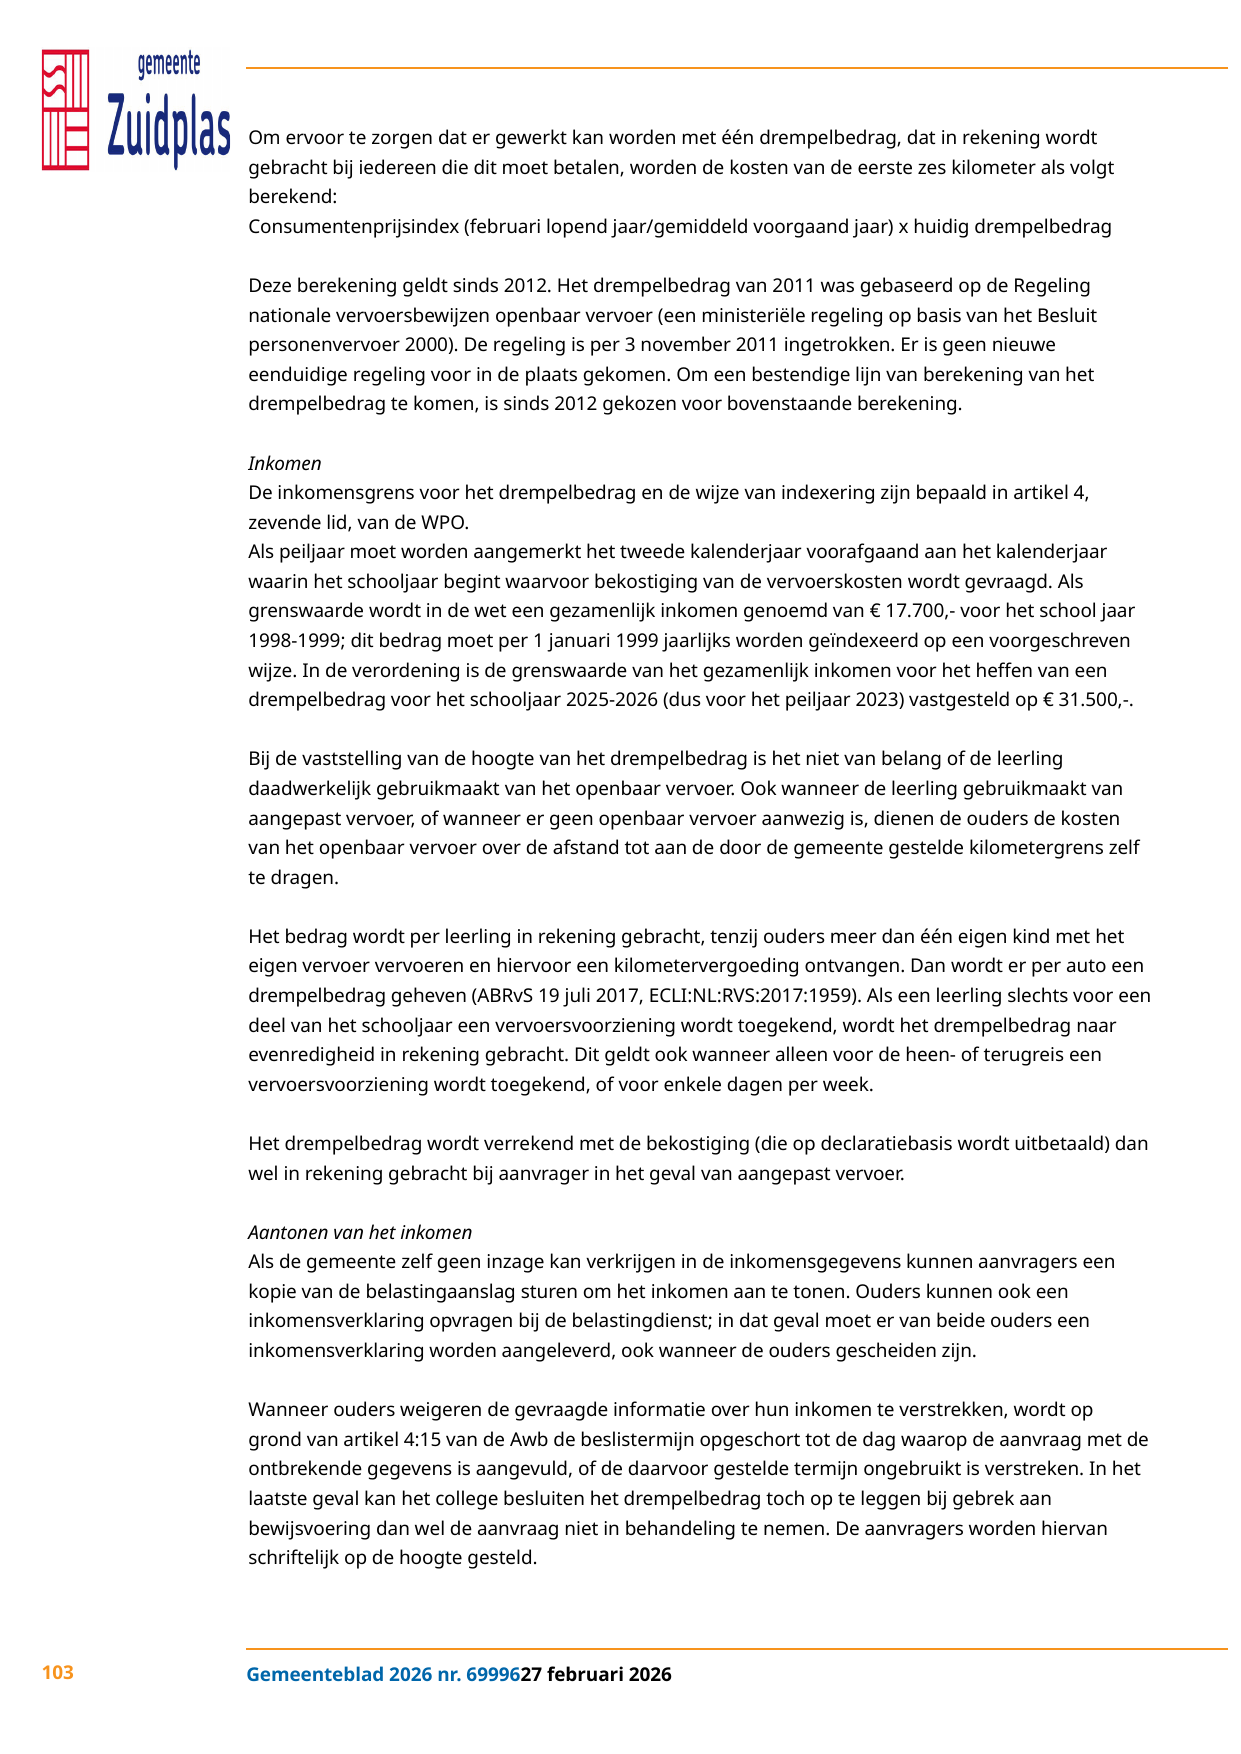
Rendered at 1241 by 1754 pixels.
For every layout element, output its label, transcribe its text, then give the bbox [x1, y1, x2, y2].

text Inkomen [248, 450, 1152, 476]
text Consumentenprijsindex (februari lopend jaar/gemiddeld voorgaand jaar) x huidig drempelbedrag [248, 213, 1152, 239]
text Wanneer ouders weigeren de gevraagde informatie over hun inkomen te verstrekken, wordt op grond van artikel 4:15 van de Awb de beslistermijn opgeschort tot de dag waarop de aanvraag met de ontbrekende gegevens is aangevuld, of de daarvoor gestelde termijn ongebruikt is verstreken. In het laatste geval kan het college besluiten het drempelbedrag toch op te leggen bij gebrek aan bewijsvoering dan wel de aanvraag niet in behandeling te nemen. De aanvragers worden hiervan schriftelijk op de hoogte gesteld. [248, 1396, 1152, 1570]
text Deze berekening geldt sinds 2012. Het drempelbedrag van 2011 was gebaseerd op de Regeling nationale vervoersbewijzen openbaar vervoer (een ministeriële regeling op basis van het Besluit personenvervoer 2000). De regeling is per 3 november 2011 ingetrokken. Er is geen nieuwe eenduidige regeling voor in de plaats gekomen. Om een bestendige lijn van berekening van het drempelbedrag te komen, is sinds 2012 gekozen voor bovenstaande berekening. [248, 272, 1152, 416]
text Bij de vaststelling van de hoogte van het drempelbedrag is het niet van belang of de leerling daadwerkelijk gebruikmaakt van het openbaar vervoer. Ook wanneer de leerling gebruikmaakt van aangepast vervoer, of wanneer er geen openbaar vervoer aanwezig is, dienen de ouders de kosten van het openbaar vervoer over de afstand tot aan de door de gemeente gestelde kilometergrens zelf te dragen. [248, 746, 1152, 890]
picture [41, 47, 231, 172]
text Het drempelbedrag wordt verrekend met de bekostiging (die op declaratiebasis wordt uitbetaald) dan wel in rekening gebracht bij aanvrager in het geval van aangepast vervoer. [248, 1130, 1152, 1186]
text Als peiljaar moet worden aangemerkt het tweede kalenderjaar voorafgaand aan het kalenderjaar waarin het schooljaar begint waarvoor bekostiging van de vervoerskosten wordt gevraagd. Als grenswaarde wordt in de wet een gezamenlijk inkomen genoemd van € 17.700,- voor het school jaar 1998-1999; dit bedrag moet per 1 januari 1999 jaarlijks worden geïndexeerd op een voorgeschreven wijze. In de verordening is de grenswaarde van het gezamenlijk inkomen voor het heffen van een drempelbedrag voor het schooljaar 2025-2026 (dus voor het peiljaar 2023) vastgesteld op € 31.500,-. [248, 538, 1152, 712]
text Om ervoor te zorgen dat er gewerkt kan worden met één drempelbedrag, dat in rekening wordt gebracht bij iedereen die dit moet betalen, worden de kosten van de eerste zes kilometer als volgt berekend: [248, 124, 1152, 209]
text Aantonen van het inkomen [248, 1219, 1152, 1245]
text Als de gemeente zelf geen inzage kan verkrijgen in de inkomensgegevens kunnen aanvragers een kopie van de belastingaanslag sturen om het inkomen aan te tonen. Ouders kunnen ook een inkomensverklaring opvragen bij de belastingdienst; in dat geval moet er van beide ouders een inkomensverklaring worden aangeleverd, ook wanneer de ouders gescheiden zijn. [248, 1248, 1152, 1363]
text Het bedrag wordt per leerling in rekening gebracht, tenzij ouders meer dan één eigen kind met het eigen vervoer vervoeren en hiervoor een kilometervergoeding ontvangen. Dan wordt er per auto een drempelbedrag geheven (ABRvS 19 juli 2017, ECLI:NL:RVS:2017:1959). Als een leerling slechts voor een deel van het schooljaar een vervoersvoorziening wordt toegekend, wordt het drempelbedrag naar evenredigheid in rekening gebracht. Dit geldt ook wanneer alleen voor de heen- of terugreis een vervoersvoorziening wordt toegekend, of voor enkele dagen per week. [248, 923, 1152, 1097]
text De inkomensgrens voor het drempelbedrag en de wijze van indexering zijn bepaald in artikel 4, zevende lid, van de WPO. [248, 479, 1152, 535]
